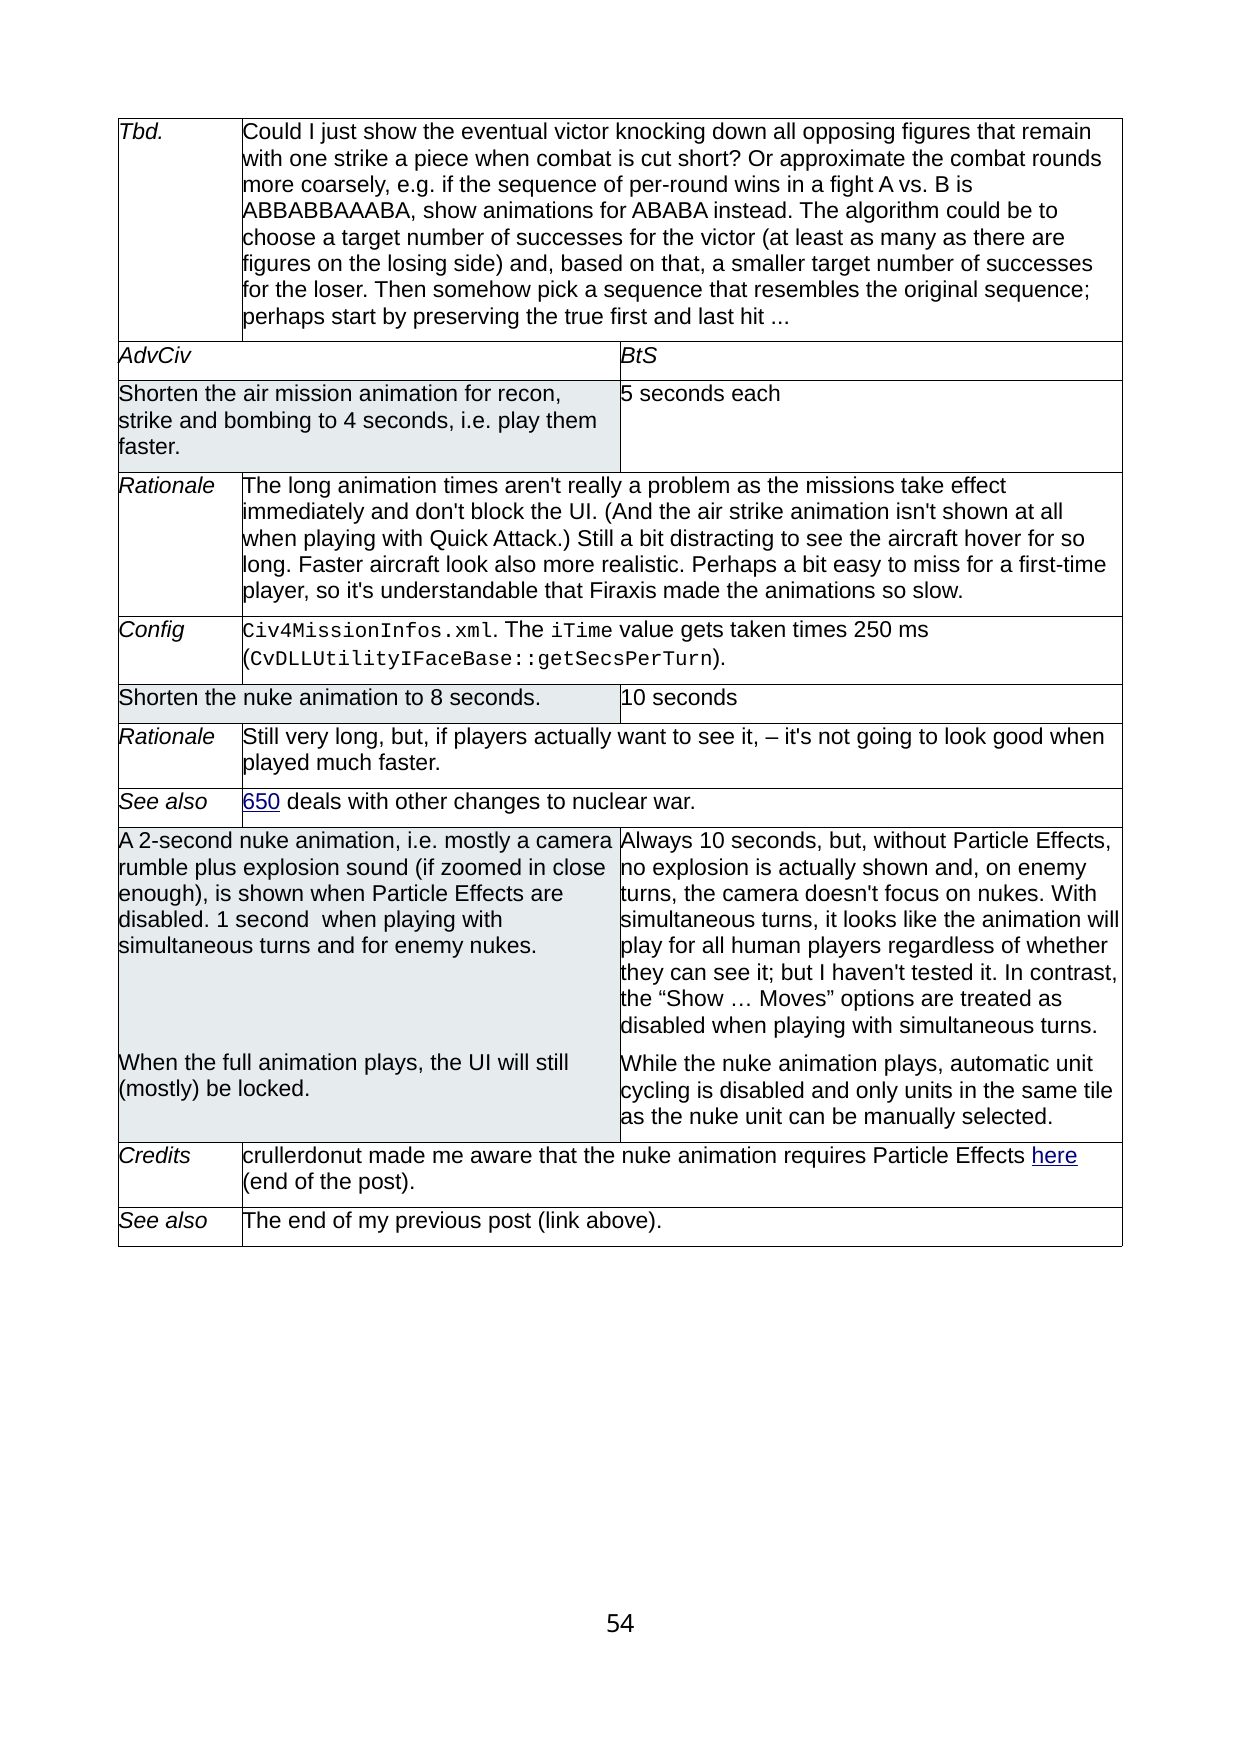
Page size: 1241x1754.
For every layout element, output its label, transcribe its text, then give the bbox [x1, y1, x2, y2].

table_cell Always 10 seconds, but, without Particle Effects, no explosion is actually shown and, on enemy turns, the camera doesn't focus on nukes. With simultaneous turns, it looks like the animation will play for all human players regardless of whether they can see it; but I haven't tested it. In contrast, the “Show … Moves” options are treated as disabled when playing with simultaneous turns. While the nuke animation plays, automatic unit cycling is disabled and only units in the same tile as the nuke unit can be manually selected. [621, 828, 1122, 1142]
table_cell Civ4MissionInfos.xml. The iTime value gets taken times 250 ms (CvDLLUtilityIFaceBase::getSecsPerTurn). [243, 617, 1122, 684]
table_cell 650 deals with other changes to nuclear war. [243, 789, 1122, 827]
table_cell Rationale [119, 724, 242, 788]
table_cell See also [119, 1208, 242, 1246]
table_cell The end of my previous post (link above). [243, 1208, 1122, 1246]
table_cell Config [119, 617, 242, 684]
table_cell Shorten the nuke animation to 8 seconds. [119, 685, 620, 723]
table_cell 5 seconds each [621, 381, 1122, 472]
table_cell Shorten the air mission animation for recon, strike and bombing to 4 seconds, i.e. play them faster. [119, 381, 620, 472]
table_cell Still very long, but, if players actually want to see it, – it's not going to look good when played much faster. [243, 724, 1122, 788]
table_cell The long animation times aren't really a problem as the missions take effect immediately and don't block the UI. (And the air strike animation isn't shown at all when playing with Quick Attack.) Still a bit distracting to see the aircraft hover for so long. Faster aircraft look also more realistic. Perhaps a bit easy to miss for a first-time player, so it's understandable that Firaxis made the animations so slow. [243, 473, 1122, 616]
table_cell Tbd. [119, 119, 242, 341]
table_cell See also [119, 789, 242, 827]
table_cell BtS [621, 342, 1122, 380]
table_cell Could I just show the eventual victor knocking down all opposing figures that remain with one strike a piece when combat is cut short? Or approximate the combat rounds more coarsely, e.g. if the sequence of per-round wins in a fight A vs. B is ABBABBAAABA, show animations for ABABA instead. The algorithm could be to choose a target number of successes for the victor (at least as many as there are figures on the losing side) and, based on that, a smaller target number of successes for the loser. Then somehow pick a sequence that resembles the original sequence; perhaps start by preserving the true first and last hit ... [243, 119, 1122, 341]
table_cell crullerdonut made me aware that the nuke animation requires Particle Effects here (end of the post). [243, 1143, 1122, 1207]
table_cell Rationale [119, 473, 242, 616]
table_cell A 2-second nuke animation, i.e. mostly a camera rumble plus explosion sound (if zoomed in close enough), is shown when Particle Effects are disabled. 1 second when playing with simultaneous turns and for enemy nukes. When the full animation plays, the UI will still (mostly) be locked. [119, 828, 620, 1142]
table_cell Credits [119, 1143, 242, 1207]
table_cell 10 seconds [621, 685, 1122, 723]
table_cell AdvCiv [119, 342, 620, 380]
